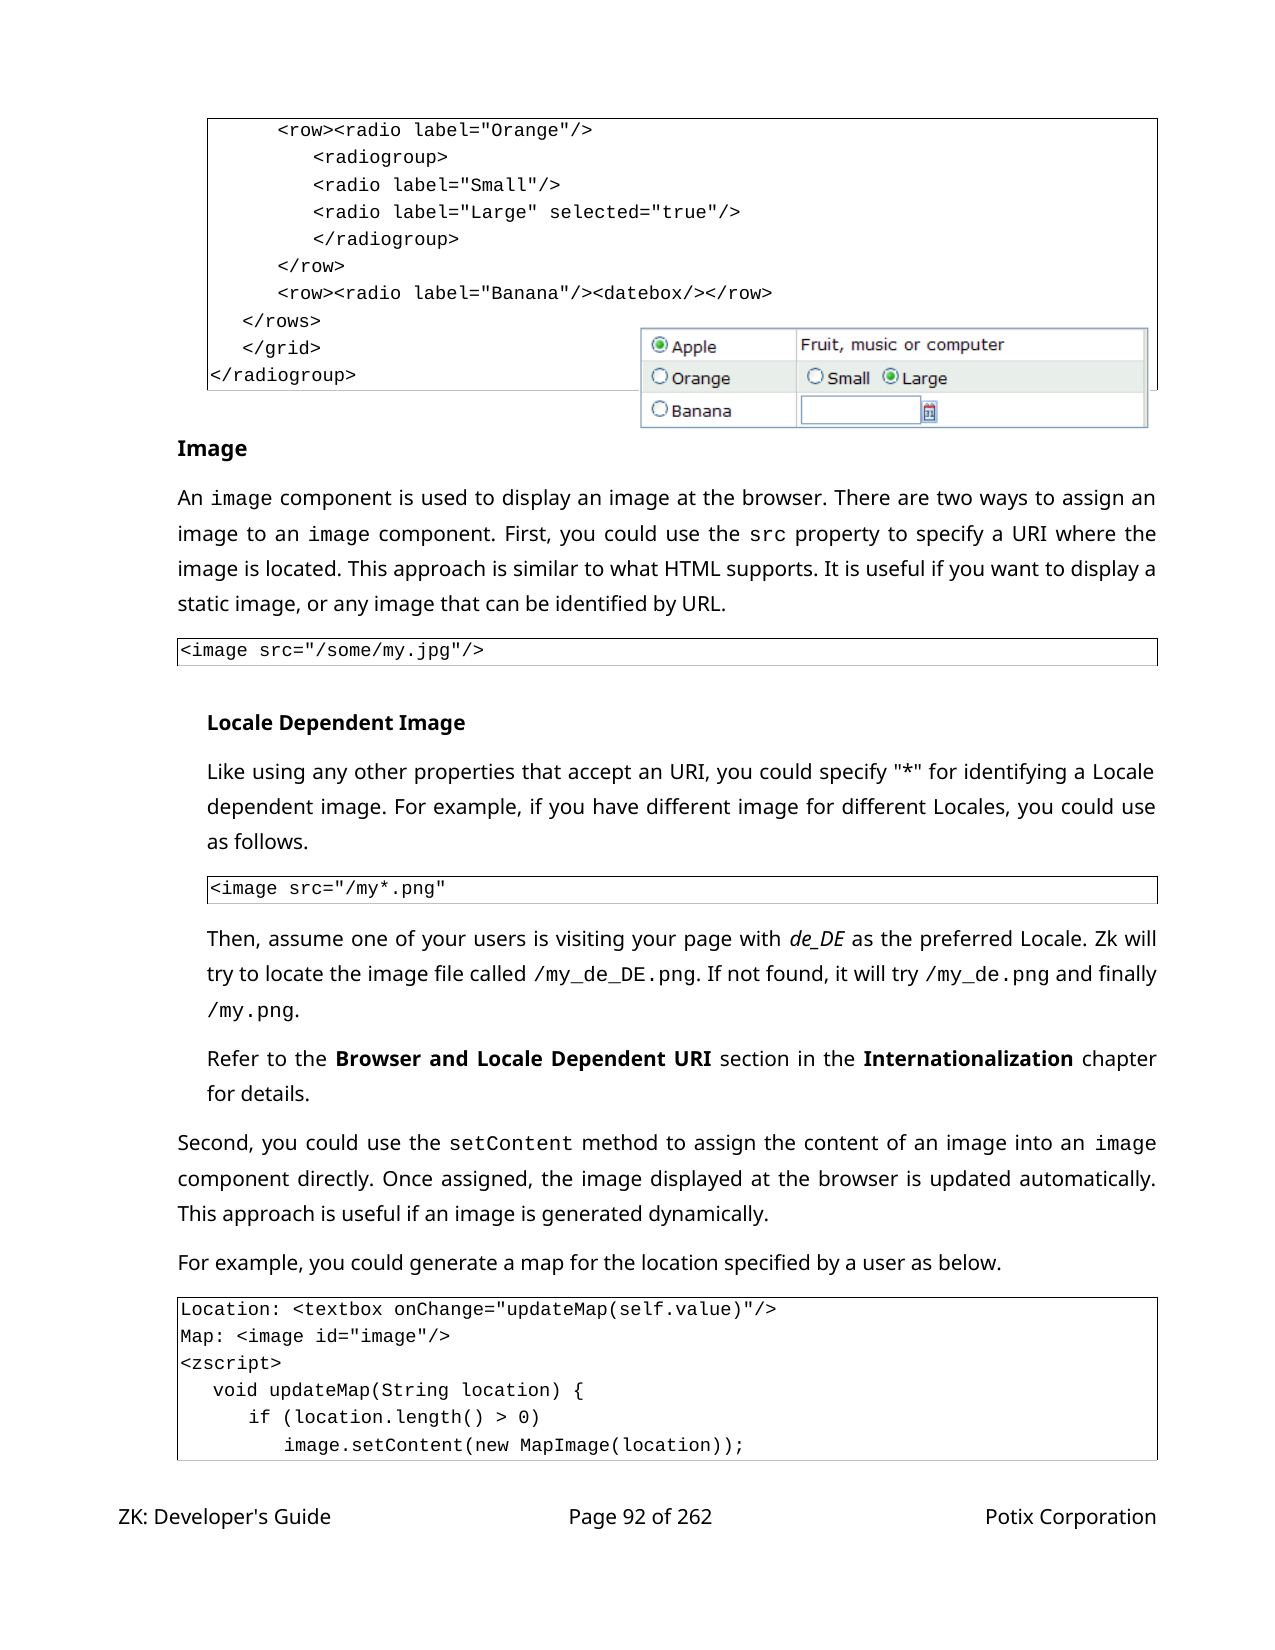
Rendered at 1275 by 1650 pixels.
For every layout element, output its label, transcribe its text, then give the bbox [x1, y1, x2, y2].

text </row> [208, 254, 1157, 278]
text </radiogroup> [208, 227, 1157, 251]
text <row><radio label="Banana"/><datebox/></row> [208, 281, 1157, 306]
text </grid> [208, 336, 638, 360]
text Location: <textbox onChange="updateMap(self.value)"/> [178, 1298, 1157, 1321]
text [1150, 336, 1157, 360]
text <image src="/some/my.jpg"/> [178, 639, 1157, 665]
text Refer to the Browser and Locale Dependent URI section in the Internationalization chapter for details. [207, 1044, 1157, 1107]
text if (location.length() > 0) [178, 1405, 1157, 1429]
text void updateMap(String location) { [178, 1378, 1157, 1402]
text <image src="/my*.png" [208, 877, 1157, 903]
text </radiogroup> [208, 363, 638, 390]
picture [638, 324, 1150, 432]
subtitle Image [177, 433, 1157, 463]
text image.setContent(new MapImage(location)); [178, 1432, 1157, 1460]
text </rows> [208, 308, 1157, 333]
subtitle Locale Dependent Image [207, 708, 1157, 736]
text <row><radio label="Orange"/> [208, 119, 1157, 142]
text <radiogroup> [208, 145, 1157, 169]
text <radio label="Small"/> [208, 172, 1157, 197]
text Then, assume one of your users is visiting your page with de_DE as the preferred Locale. Zk will try to locate the image file called /my_de_DE.png. If not found, it will try /my_de.png and finally /my.png. [207, 924, 1157, 1023]
text <zscript> [178, 1351, 1157, 1375]
text <radio label="Large" selected="true"/> [208, 200, 1157, 224]
text An image component is used to display an image at the browser. There are two ways to assign an image to an image component. First, you could use the src property to specify a URI where the image is located. This approach is similar to what HTML supports. It is useful if you want to display a static image, or any image that can be identified by URL. [177, 483, 1157, 618]
text Like using any other properties that accept an URI, you could specify "*" for identifying a Locale dependent image. For example, if you have different image for different Locales, you could use as follows. [207, 757, 1157, 856]
text For example, you could generate a map for the location specified by a user as below. [177, 1248, 1157, 1276]
text Second, you could use the setContent method to assign the content of an image into an image component directly. Once assigned, the image displayed at the browser is updated automatically. This approach is useful if an image is generated dynamically. [177, 1128, 1157, 1227]
text Map: <image id="image"/> [178, 1324, 1157, 1348]
